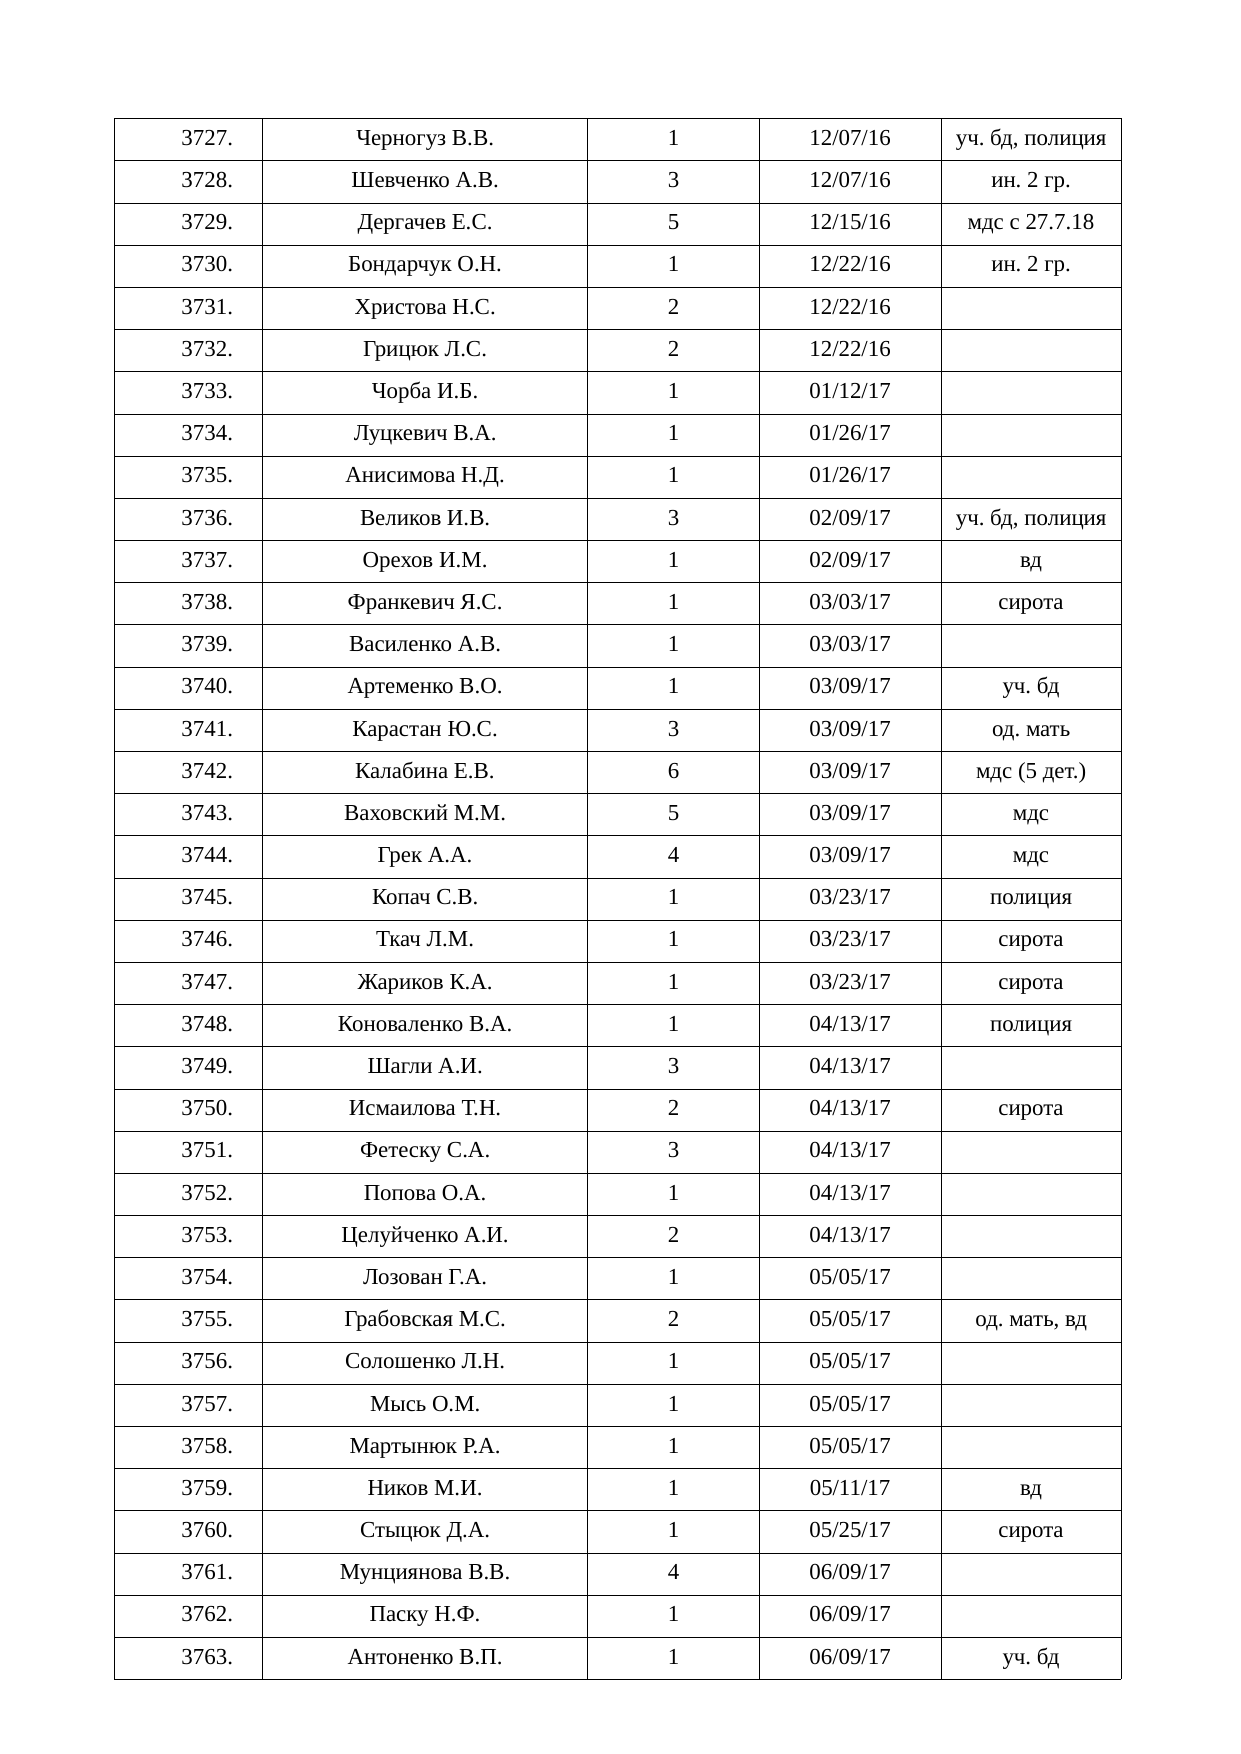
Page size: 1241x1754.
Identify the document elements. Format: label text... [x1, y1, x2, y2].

table_cell [115, 1047, 262, 1088]
table_cell [115, 583, 262, 624]
table_cell 1 [588, 1385, 759, 1426]
table_cell Паску Н.Ф. [263, 1596, 587, 1637]
table_cell 1 [588, 541, 759, 582]
table_cell 3 [588, 1132, 759, 1173]
table_cell 1 [588, 1005, 759, 1046]
table_cell [942, 330, 1121, 371]
table_cell 12.01.17 [760, 372, 941, 413]
table_cell Мысь О.М. [263, 1385, 587, 1426]
table_cell [115, 963, 262, 1004]
table_cell [115, 1343, 262, 1384]
table_cell Грек А.А. [263, 836, 587, 877]
table_cell 09.03.17 [760, 710, 941, 751]
table_cell [942, 1343, 1121, 1384]
table_cell Грицюк Л.С. [263, 330, 587, 371]
table_cell Ваховский М.М. [263, 794, 587, 835]
table_cell [115, 836, 262, 877]
table_cell 25.05.17 [760, 1511, 941, 1552]
table_cell сирота [942, 921, 1121, 962]
table_cell 09.06.17 [760, 1596, 941, 1637]
table_cell [115, 541, 262, 582]
table_cell [115, 879, 262, 920]
table_cell [942, 1554, 1121, 1595]
table_cell Стыцюк Д.А. [263, 1511, 587, 1552]
table_cell 07.12.16 [760, 119, 941, 160]
table_cell сирота [942, 1511, 1121, 1552]
table_cell 05.05.17 [760, 1343, 941, 1384]
table_cell 13.04.17 [760, 1174, 941, 1215]
table_cell 13.04.17 [760, 1005, 941, 1046]
table_cell 1 [588, 415, 759, 456]
table_cell [942, 1258, 1121, 1299]
table_cell 1 [588, 583, 759, 624]
table_cell 1 [588, 457, 759, 498]
table_cell [115, 1511, 262, 1552]
table_cell Анисимова Н.Д. [263, 457, 587, 498]
table_cell [942, 1427, 1121, 1468]
table_cell [115, 710, 262, 751]
table_cell [115, 1005, 262, 1046]
table_cell Копач С.В. [263, 879, 587, 920]
table_cell Исмаилова Т.Н. [263, 1090, 587, 1131]
table_cell [115, 1596, 262, 1637]
table_cell 1 [588, 1596, 759, 1637]
table_cell [115, 499, 262, 540]
table_cell [115, 1638, 262, 1679]
table_cell 23.03.17 [760, 963, 941, 1004]
table_cell 5 [588, 204, 759, 245]
table_cell 4 [588, 1554, 759, 1595]
table_cell 05.05.17 [760, 1385, 941, 1426]
table_cell Шевченко А.В. [263, 161, 587, 202]
table_cell 05.05.17 [760, 1258, 941, 1299]
table_cell полиция [942, 1005, 1121, 1046]
table_cell [942, 457, 1121, 498]
table_cell од. мать [942, 710, 1121, 751]
table_cell ин. 2 гр. [942, 161, 1121, 202]
table_cell Орехов И.М. [263, 541, 587, 582]
table_cell Чорба И.Б. [263, 372, 587, 413]
table_cell 1 [588, 668, 759, 709]
table_cell [115, 625, 262, 667]
table_cell Черногуз В.В. [263, 119, 587, 160]
table_cell 09.02.17 [760, 541, 941, 582]
table_cell 6 [588, 752, 759, 793]
table_cell [115, 1258, 262, 1299]
table_cell 5 [588, 794, 759, 835]
table_cell мдс с 27.7.18 [942, 204, 1121, 245]
table_cell [115, 288, 262, 329]
table_cell 1 [588, 1343, 759, 1384]
table_cell мдс [942, 836, 1121, 877]
table_cell [115, 457, 262, 498]
table_cell 2 [588, 330, 759, 371]
table_cell 1 [588, 879, 759, 920]
table_cell [115, 1469, 262, 1510]
table_cell мдс (5 дет.) [942, 752, 1121, 793]
table_cell 09.06.17 [760, 1638, 941, 1679]
table_cell Целуйченко А.И. [263, 1216, 587, 1257]
table_cell [942, 415, 1121, 456]
table_cell [115, 668, 262, 709]
table_cell [942, 1216, 1121, 1257]
table_cell уч. бд [942, 668, 1121, 709]
table_cell [115, 752, 262, 793]
table_cell 1 [588, 246, 759, 287]
table_cell 09.03.17 [760, 836, 941, 877]
table_cell [115, 1132, 262, 1173]
table_cell Попова О.А. [263, 1174, 587, 1215]
table_cell [115, 246, 262, 287]
table_cell 1 [588, 1427, 759, 1468]
table_cell 22.12.16 [760, 288, 941, 329]
table_cell 1 [588, 1469, 759, 1510]
table_cell вд [942, 1469, 1121, 1510]
table_cell Великов И.В. [263, 499, 587, 540]
table_cell Лозован Г.А. [263, 1258, 587, 1299]
table_cell Карастан Ю.С. [263, 710, 587, 751]
table_cell ин. 2 гр. [942, 246, 1121, 287]
table_cell [942, 288, 1121, 329]
table_cell Солошенко Л.Н. [263, 1343, 587, 1384]
table_cell [115, 921, 262, 962]
table_cell Артеменко В.О. [263, 668, 587, 709]
table_cell уч. бд, полиция [942, 499, 1121, 540]
table_cell 13.04.17 [760, 1216, 941, 1257]
table_cell 13.04.17 [760, 1047, 941, 1088]
table_cell [942, 1174, 1121, 1215]
table_cell од. мать, вд [942, 1300, 1121, 1342]
table_cell Христова Н.С. [263, 288, 587, 329]
table_cell 13.04.17 [760, 1090, 941, 1131]
table_cell Ткач Л.М. [263, 921, 587, 962]
table_cell [115, 161, 262, 202]
table_cell [115, 1427, 262, 1468]
table_cell 4 [588, 836, 759, 877]
table_cell 1 [588, 625, 759, 667]
table_cell [115, 794, 262, 835]
table_cell [942, 1132, 1121, 1173]
table_cell [942, 625, 1121, 667]
table_cell 1 [588, 119, 759, 160]
table_cell Франкевич Я.С. [263, 583, 587, 624]
table_cell 11.05.17 [760, 1469, 941, 1510]
table_cell Бондарчук О.Н. [263, 246, 587, 287]
table_cell [115, 1300, 262, 1342]
table_cell 1 [588, 1258, 759, 1299]
table_cell 23.03.17 [760, 921, 941, 962]
table_cell 09.06.17 [760, 1554, 941, 1595]
table_cell Дергачев Е.С. [263, 204, 587, 245]
table_cell 26.01.17 [760, 415, 941, 456]
table_cell 3 [588, 499, 759, 540]
table_cell уч. бд [942, 1638, 1121, 1679]
table_cell Шагли А.И. [263, 1047, 587, 1088]
table_cell сирота [942, 963, 1121, 1004]
table_cell 22.12.16 [760, 330, 941, 371]
table_cell [942, 1596, 1121, 1637]
table_cell 03.03.17 [760, 583, 941, 624]
table_cell Василенко А.В. [263, 625, 587, 667]
table_cell 03.03.17 [760, 625, 941, 667]
table_cell 2 [588, 1300, 759, 1342]
table_cell 23.03.17 [760, 879, 941, 920]
table_cell [115, 415, 262, 456]
table_cell 07.12.16 [760, 161, 941, 202]
table_cell вд [942, 541, 1121, 582]
table_cell 3 [588, 710, 759, 751]
table_cell 2 [588, 288, 759, 329]
table_cell Мартынюк Р.А. [263, 1427, 587, 1468]
table_cell полиция [942, 879, 1121, 920]
table_cell 09.03.17 [760, 794, 941, 835]
table_cell 1 [588, 963, 759, 1004]
table_cell [942, 1047, 1121, 1088]
table_cell 05.05.17 [760, 1427, 941, 1468]
table_cell 3 [588, 161, 759, 202]
table_cell 2 [588, 1216, 759, 1257]
table_cell [115, 119, 262, 160]
table_cell 2 [588, 1090, 759, 1131]
table_cell [115, 1174, 262, 1215]
table_cell 22.12.16 [760, 246, 941, 287]
table_cell 09.02.17 [760, 499, 941, 540]
table_cell сирота [942, 583, 1121, 624]
table_cell Мунциянова В.В. [263, 1554, 587, 1595]
table_cell сирота [942, 1090, 1121, 1131]
table_cell [115, 372, 262, 413]
table_cell 13.04.17 [760, 1132, 941, 1173]
table_cell [942, 1385, 1121, 1426]
table_cell 3 [588, 1047, 759, 1088]
table_cell [115, 1216, 262, 1257]
table_cell Луцкевич В.А. [263, 415, 587, 456]
table_cell Ников М.И. [263, 1469, 587, 1510]
table_cell Жариков К.А. [263, 963, 587, 1004]
table_cell [942, 372, 1121, 413]
table_cell [115, 1090, 262, 1131]
table_cell Калабина Е.В. [263, 752, 587, 793]
table_cell мдс [942, 794, 1121, 835]
table_cell Антоненко В.П. [263, 1638, 587, 1679]
table_cell Грабовская М.С. [263, 1300, 587, 1342]
table_cell 1 [588, 1511, 759, 1552]
table_cell [115, 330, 262, 371]
table_cell 1 [588, 372, 759, 413]
table_cell 1 [588, 1174, 759, 1215]
table_cell 1 [588, 921, 759, 962]
table_cell [115, 1385, 262, 1426]
table_cell 05.05.17 [760, 1300, 941, 1342]
table_cell 26.01.17 [760, 457, 941, 498]
table_cell 09.03.17 [760, 752, 941, 793]
table_cell уч. бд, полиция [942, 119, 1121, 160]
table_cell 15.12.16 [760, 204, 941, 245]
table_cell [115, 1554, 262, 1595]
table_cell 09.03.17 [760, 668, 941, 709]
table_cell [115, 204, 262, 245]
table_cell 1 [588, 1638, 759, 1679]
table_cell Коноваленко В.А. [263, 1005, 587, 1046]
table_cell Фетеску С.А. [263, 1132, 587, 1173]
